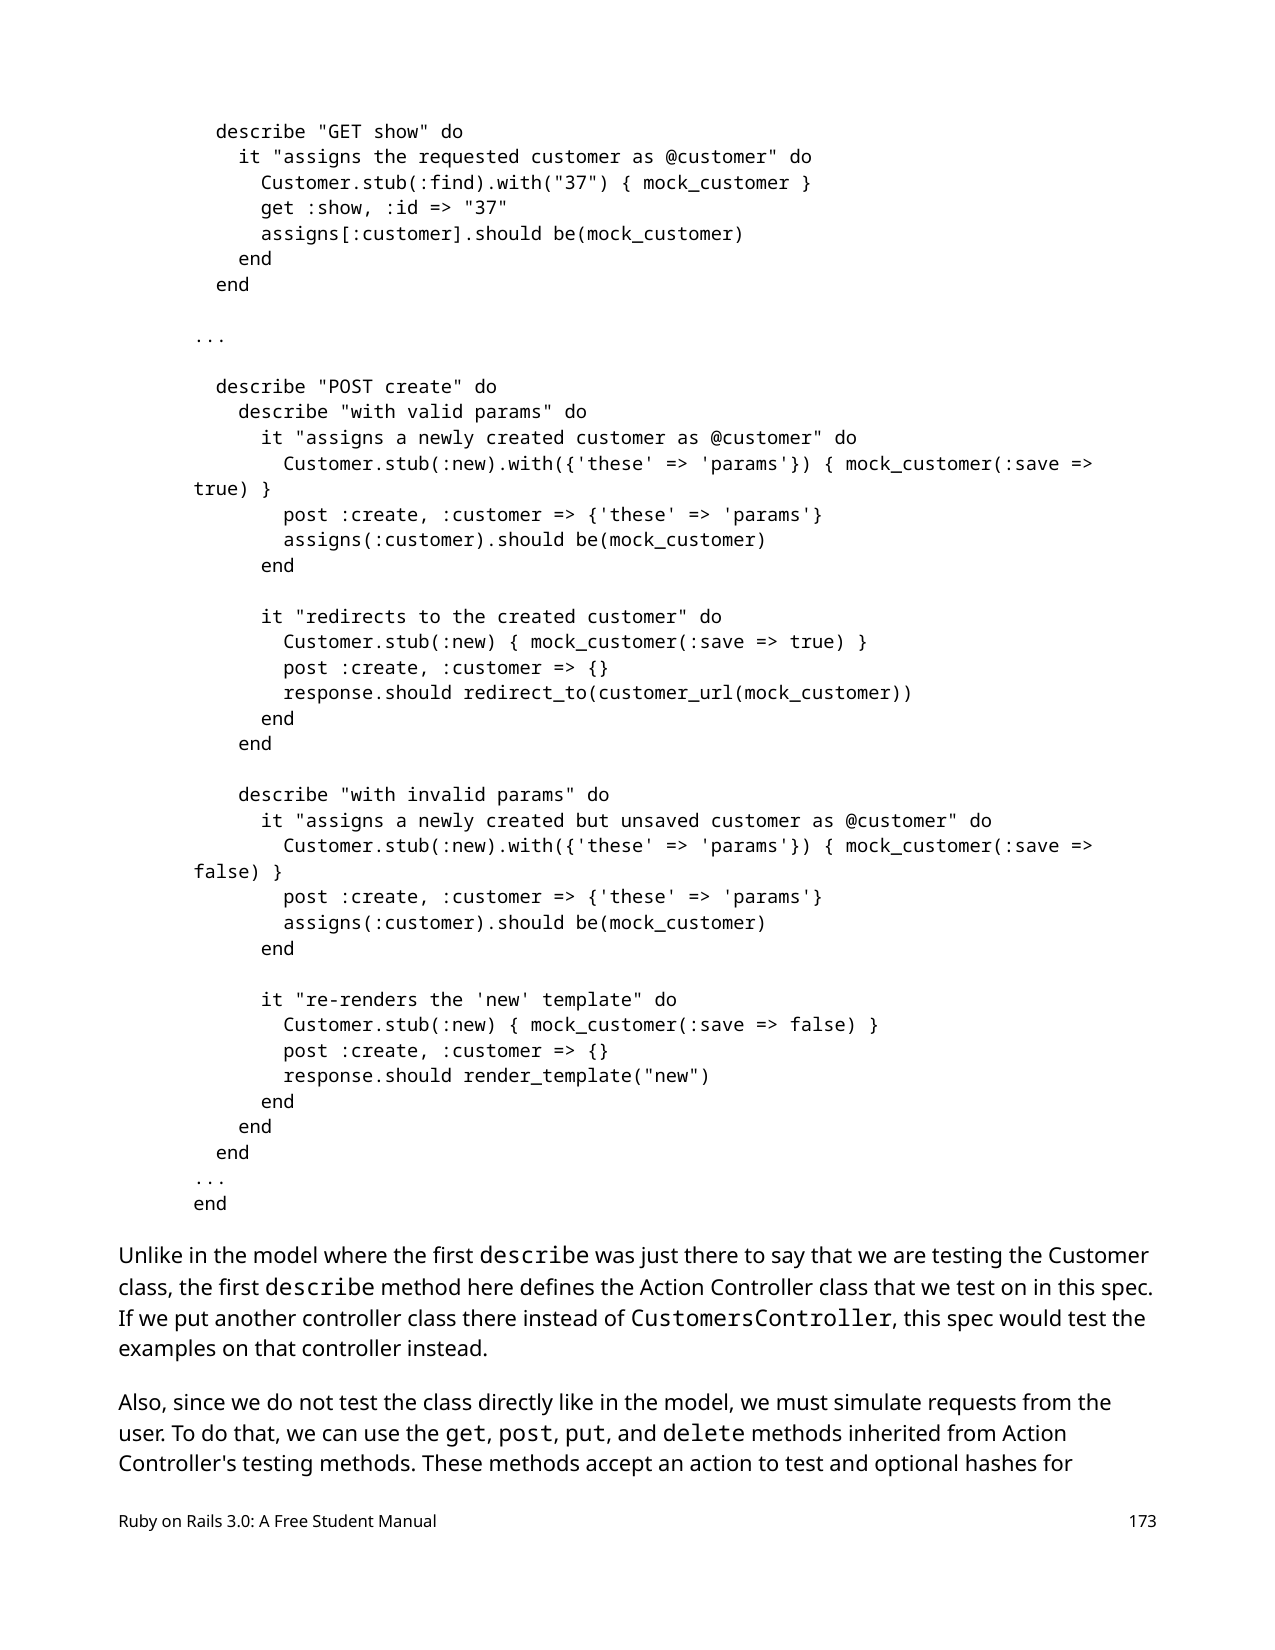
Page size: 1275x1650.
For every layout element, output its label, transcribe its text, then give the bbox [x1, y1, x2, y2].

text describe "GET show" do it "assigns the requested customer as @customer" do Customer.stub(:find).with("37") { mock_customer } get :show, :id => "37" assigns[:customer].should be(mock_customer) end end ... describe "POST create" do describe "with valid params" do it "assigns a newly created customer as @customer" do Customer.stub(:new).with({'these' => 'params'}) { mock_customer(:save => true) } post :create, :customer => {'these' => 'params'} assigns(:customer).should be(mock_customer) end it "redirects to the created customer" do Customer.stub(:new) { mock_customer(:save => true) } post :create, :customer => {} response.should redirect_to(customer_url(mock_customer)) end end describe "with invalid params" do it "assigns a newly created but unsaved customer as @customer" do Customer.stub(:new).with({'these' => 'params'}) { mock_customer(:save => false) } post :create, :customer => {'these' => 'params'} assigns(:customer).should be(mock_customer) end it "re-renders the 'new' template" do Customer.stub(:new) { mock_customer(:save => false) } post :create, :customer => {} response.should render_template("new") end end end ... end [193, 118, 1157, 1216]
text Unlike in the model where the first describe was just there to say that we are testing the Customer class, the first describe method here defines the Action Controller class that we test on in this spec. If we put another controller class there instead of CustomersController, this spec would test the examples on that controller instead. [118, 1239, 1157, 1363]
text Also, since we do not test the class directly like in the model, we must simulate requests from the user. To do that, we can use the get, post, put, and delete methods inherited from Action Controller's testing methods. These methods accept an action to test and optional hashes for [118, 1387, 1157, 1478]
